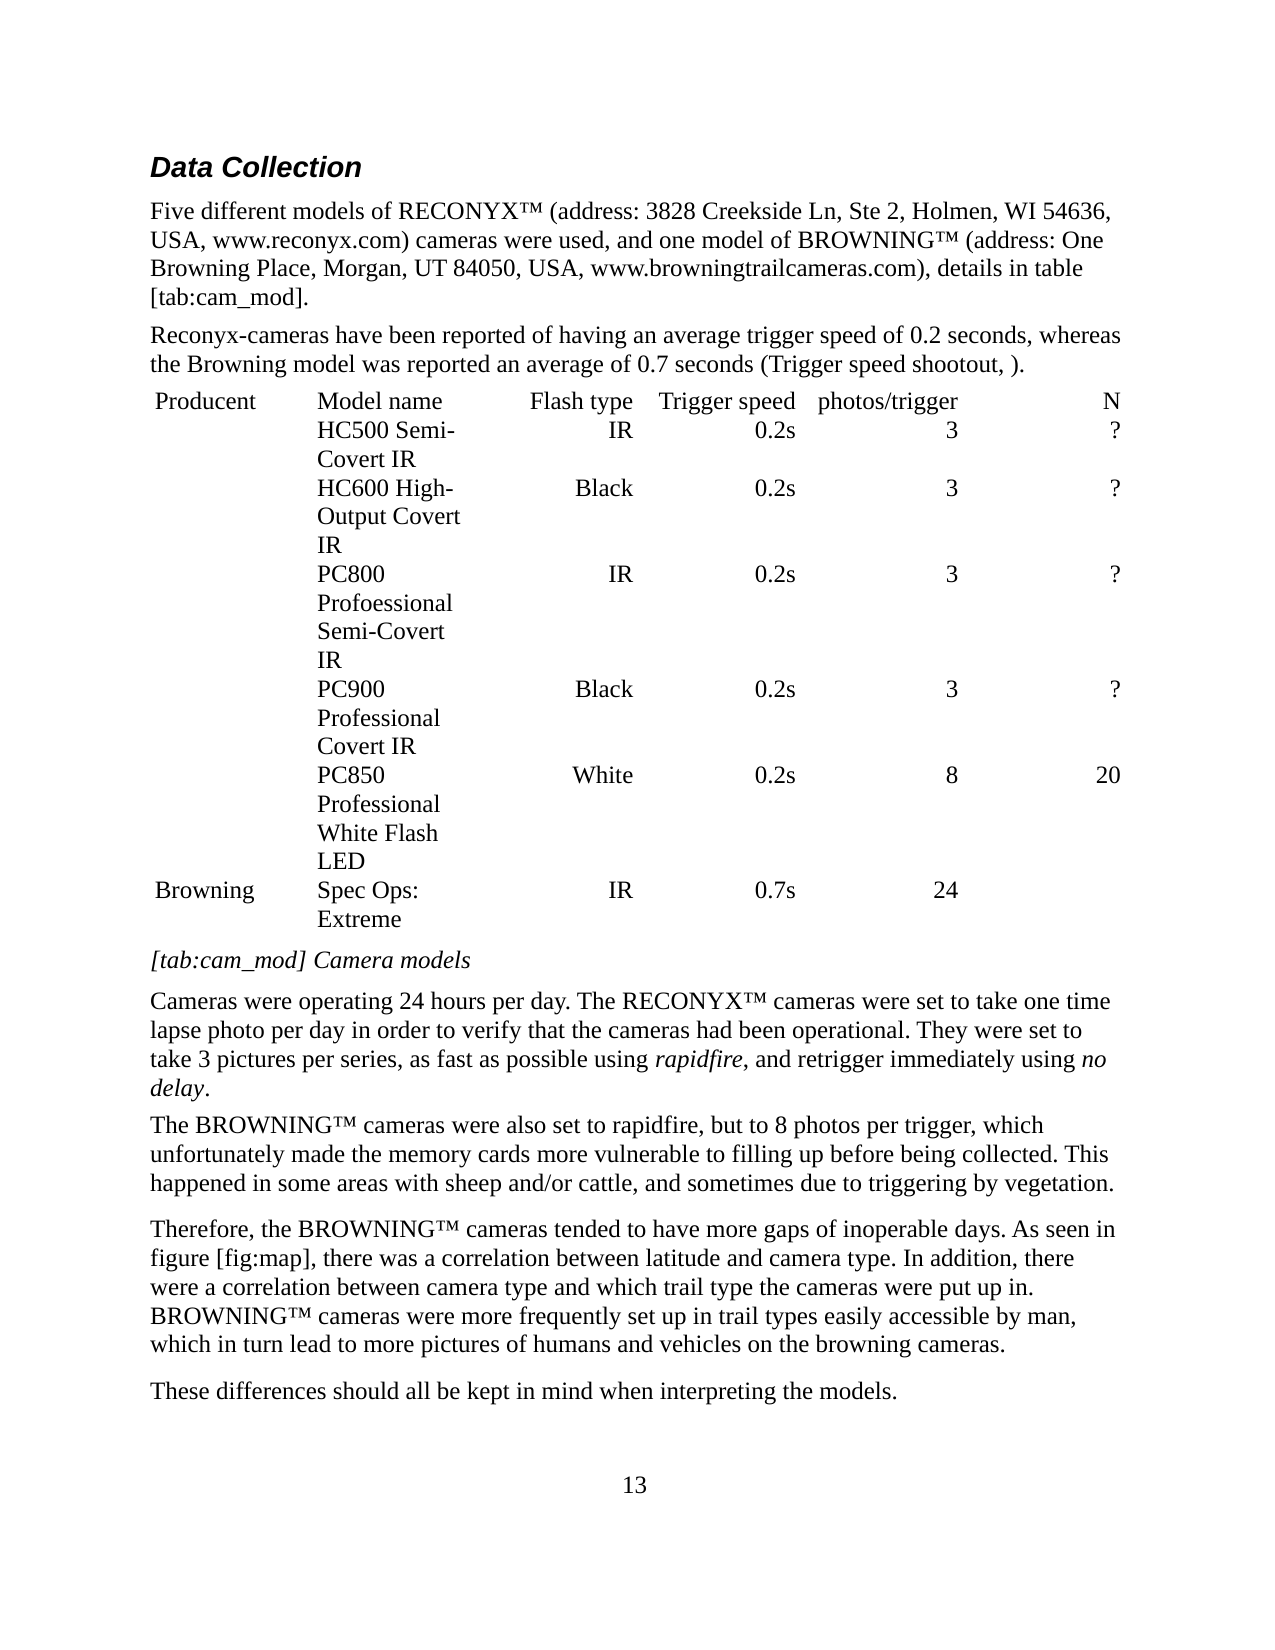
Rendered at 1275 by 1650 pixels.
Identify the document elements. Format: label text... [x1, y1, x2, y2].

table_cell 0.2s [638, 559, 800, 674]
table_cell 0.2s [638, 760, 800, 875]
table_header N [963, 386, 1125, 415]
table_header Model name [313, 386, 475, 415]
table_cell ? [963, 559, 1125, 674]
table_cell [150, 674, 312, 760]
table_cell 20 [963, 760, 1125, 875]
table_cell 3 [800, 559, 962, 674]
text Cameras were operating 24 hours per day. The RECONYX™ cameras were set to take one time lapse photo per day in order to verify that the cameras had been operational. They were set to take 3 pictures per series, as fast as possible using rapidfire, and retrigger immediately using no delay. [150, 986, 1125, 1101]
table_cell IR [475, 559, 637, 674]
table_cell PC800 Profoessional Semi-Covert IR [313, 559, 475, 674]
table_cell 8 [800, 760, 962, 875]
table_cell HC500 Semi-Covert IR [313, 415, 475, 473]
text Therefore, the BROWNING™ cameras tended to have more gaps of inoperable days. As seen in figure [fig:map], there was a correlation between latitude and camera type. In addition, there were a correlation between camera type and which trail type the cameras were put up in. BROWNING™ cameras were more frequently set up in trail types easily accessible by man, which in turn lead to more pictures of humans and vehicles on the browning cameras. [150, 1214, 1125, 1358]
table_cell 3 [800, 415, 962, 473]
table_header Flash type [475, 386, 637, 415]
table_cell ? [963, 674, 1125, 760]
table_cell [963, 875, 1125, 933]
text These differences should all be kept in mind when interpreting the models. [150, 1376, 1125, 1405]
table_cell IR [475, 875, 637, 933]
table_cell 24 [800, 875, 962, 933]
table_cell Spec Ops: Extreme [313, 875, 475, 933]
table_header Producent [150, 386, 312, 415]
text Five different models of RECONYX™ (address: 3828 Creekside Ln, Ste 2, Holmen, WI 54636, USA, www.reconyx.com) cameras were used, and one model of BROWNING™ (address: One Browning Place, Morgan, UT 84050, USA, www.browningtrailcameras.com), details in table [tab:cam_mod]. [150, 196, 1125, 311]
table_cell 3 [800, 674, 962, 760]
table_cell [150, 415, 312, 473]
table_cell 3 [800, 473, 962, 559]
table_cell [150, 760, 312, 875]
table_cell [150, 559, 312, 674]
table_cell ? [963, 415, 1125, 473]
table_cell Black [475, 674, 637, 760]
text Reconyx-cameras have been reported of having an average trigger speed of 0.2 seconds, whereas the Browning model was reported an average of 0.7 seconds (Trigger speed shootout, ). [150, 320, 1125, 377]
table_cell HC600 High-Output Covert IR [313, 473, 475, 559]
table_cell Black [475, 473, 637, 559]
text The BROWNING™ cameras were also set to rapidfire, but to 8 photos per trigger, which unfortunately made the memory cards more vulnerable to filling up before being collected. This happened in some areas with sheep and/or cattle, and sometimes due to triggering by vegetation. [150, 1110, 1125, 1197]
table_cell 0.2s [638, 473, 800, 559]
table_header Trigger speed [638, 386, 800, 415]
table_header photos/trigger [800, 386, 962, 415]
table_cell Browning [150, 875, 312, 933]
text [tab:cam_mod] Camera models [150, 945, 1125, 974]
table_cell 0.2s [638, 674, 800, 760]
table_cell White [475, 760, 637, 875]
table_cell ? [963, 473, 1125, 559]
table_cell PC900 Professional Covert IR [313, 674, 475, 760]
subtitle Data Collection [150, 150, 1125, 183]
table_cell IR [475, 415, 637, 473]
table_cell 0.7s [638, 875, 800, 933]
table_cell [150, 473, 312, 559]
table_cell 0.2s [638, 415, 800, 473]
table_cell PC850 Professional White Flash LED [313, 760, 475, 875]
